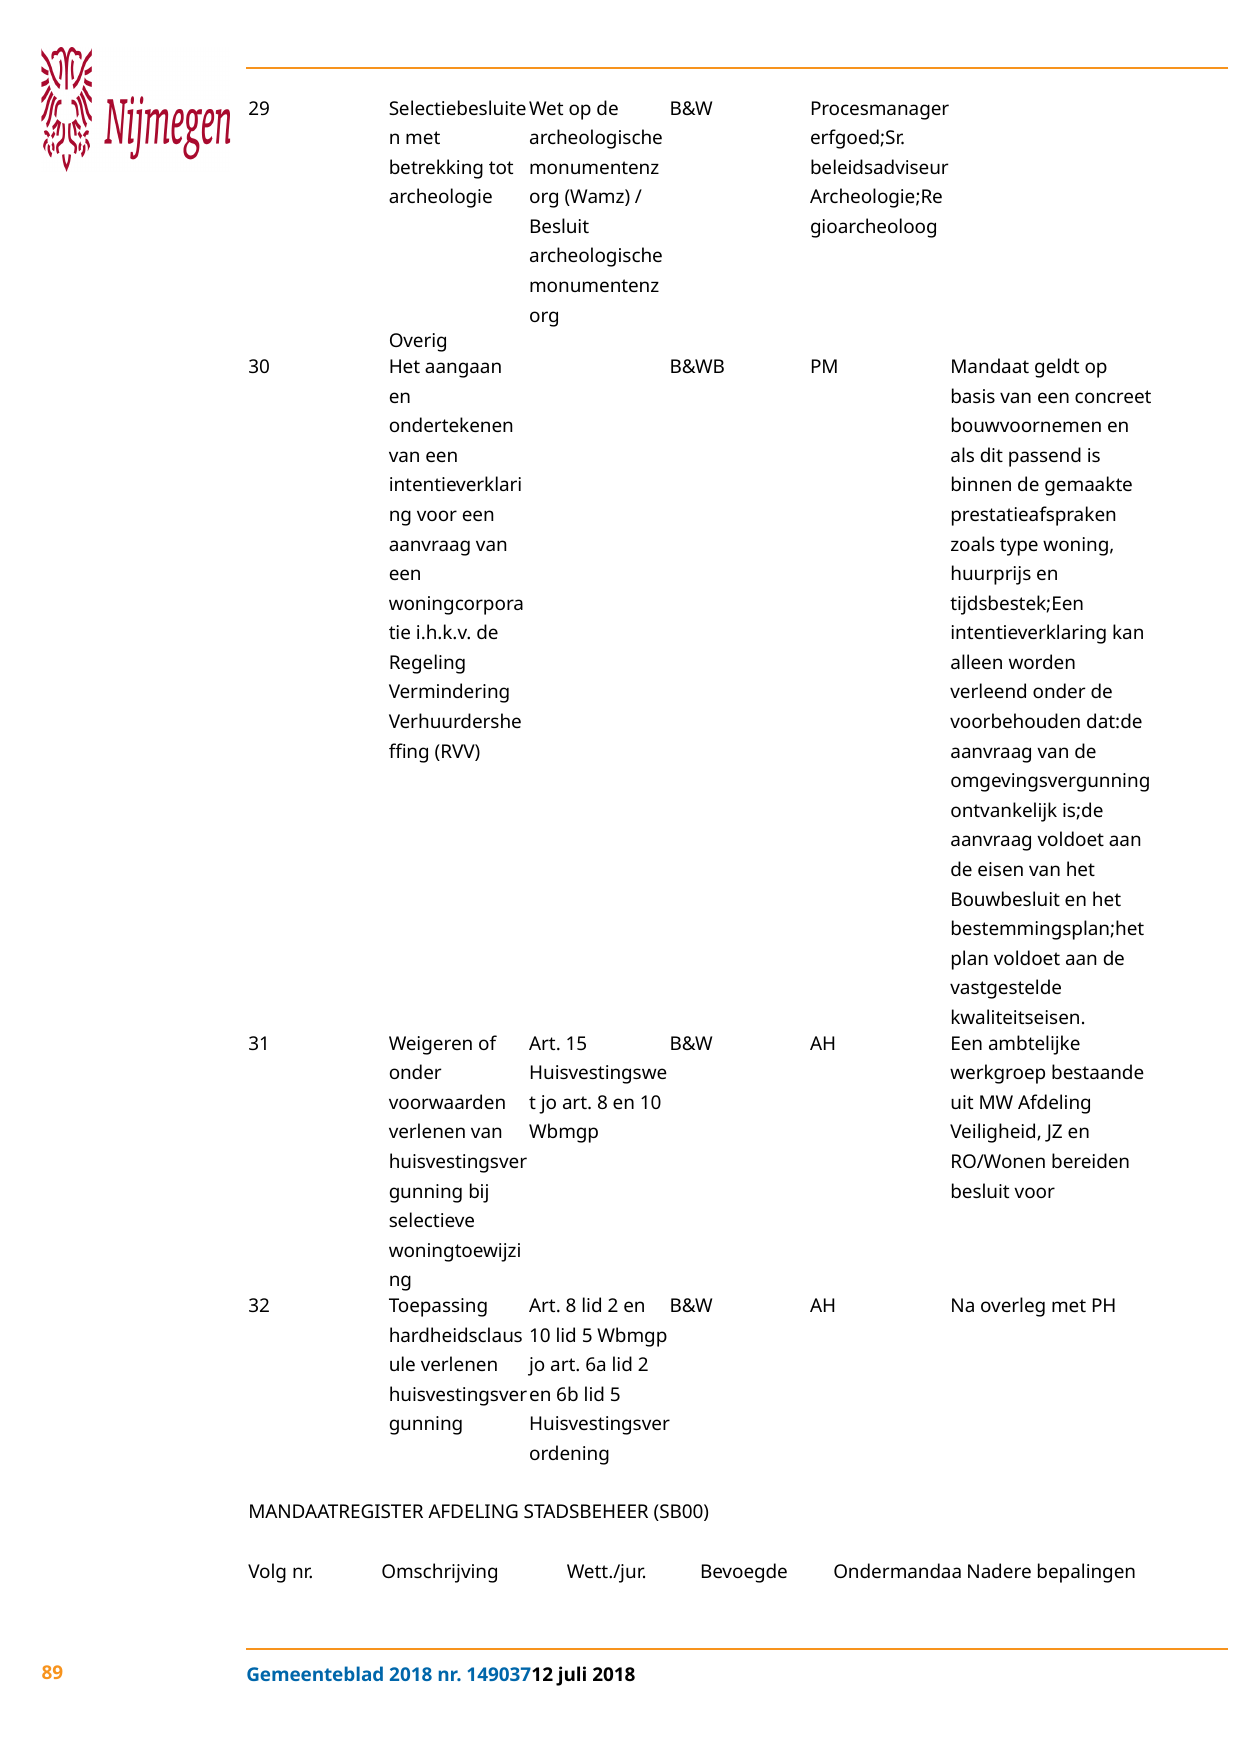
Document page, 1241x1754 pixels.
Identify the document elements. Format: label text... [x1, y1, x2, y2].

table_header Nadere bepalingen [966, 1558, 1152, 1584]
table_cell B&W [669, 1030, 810, 1292]
table_cell Wet op de archeologische monumentenzorg (Wamz) / Besluit archeologische monumentenzorg [529, 95, 669, 328]
text MANDAATREGISTER AFDELING STADSBEHEER (SB00) [248, 1499, 1152, 1524]
table_cell Toepassing hardheidsclausule verlenen huisvestingsvergunning [389, 1292, 529, 1466]
picture [41, 47, 231, 172]
table_cell AH [810, 1030, 950, 1292]
table_cell [248, 328, 388, 353]
table_cell [529, 328, 669, 353]
table_cell Weigeren of onder voorwaarden verlenen van huisvestingsvergunning bij selectieve woningtoewijzing [389, 1030, 529, 1292]
table_header Ondermandaa [833, 1558, 966, 1584]
table_cell Mandaat geldt op basis van een concreet bouwvoornemen en als dit passend is binnen de gemaakte prestatieafspraken zoals type woning, huurprijs en tijdsbestek;Een intentieverklaring kan alleen worden verleend onder de voorbehouden dat:de aanvraag van de omgevingsvergunning ontvankelijk is;de aanvraag voldoet aan de eisen van het Bouwbesluit en het bestemmingsplan;het plan voldoet aan de vastgestelde kwaliteitseisen. [950, 353, 1152, 1030]
table_cell 31 [248, 1030, 388, 1292]
table_cell B&W [669, 1292, 810, 1466]
table_cell [669, 328, 810, 353]
table_cell Een ambtelijke werkgroep bestaande uit MW Afdeling Veiligheid, JZ en RO/Wonen bereiden besluit voor [950, 1030, 1152, 1292]
table_header Wett./jur. [567, 1558, 700, 1584]
table_cell Overig [389, 328, 529, 353]
table_cell [529, 353, 669, 1030]
table_cell [950, 328, 1152, 353]
table_cell B&WB [669, 353, 810, 1030]
table_cell [950, 95, 1152, 328]
table_cell Na overleg met PH [950, 1292, 1152, 1466]
table_cell Het aangaan en ondertekenen van een intentieverklaring voor een aanvraag van een woningcorporatie i.h.k.v. de Regeling Vermindering Verhuurdersheffing (RVV) [389, 353, 529, 1030]
table_cell 32 [248, 1292, 388, 1466]
table_cell B&W [669, 95, 810, 328]
table_header Bevoegde [700, 1558, 833, 1584]
table_cell Selectiebesluiten met betrekking tot archeologie [389, 95, 529, 328]
table_header Volg nr. [248, 1558, 381, 1584]
table_cell 30 [248, 353, 388, 1030]
table_cell Art. 15 Huisvestingswet jo art. 8 en 10 Wbmgp [529, 1030, 669, 1292]
table_cell AH [810, 1292, 950, 1466]
table_cell Procesmanager erfgoed;Sr. beleidsadviseur Archeologie;Regioarcheoloog [810, 95, 950, 328]
table_header Omschrijving [381, 1558, 567, 1584]
table_cell [810, 328, 950, 353]
table_cell Art. 8 lid 2 en 10 lid 5 Wbmgp jo art. 6a lid 2 en 6b lid 5 Huisvestingsverordening [529, 1292, 669, 1466]
table_cell PM [810, 353, 950, 1030]
table_cell 29 [248, 95, 388, 328]
